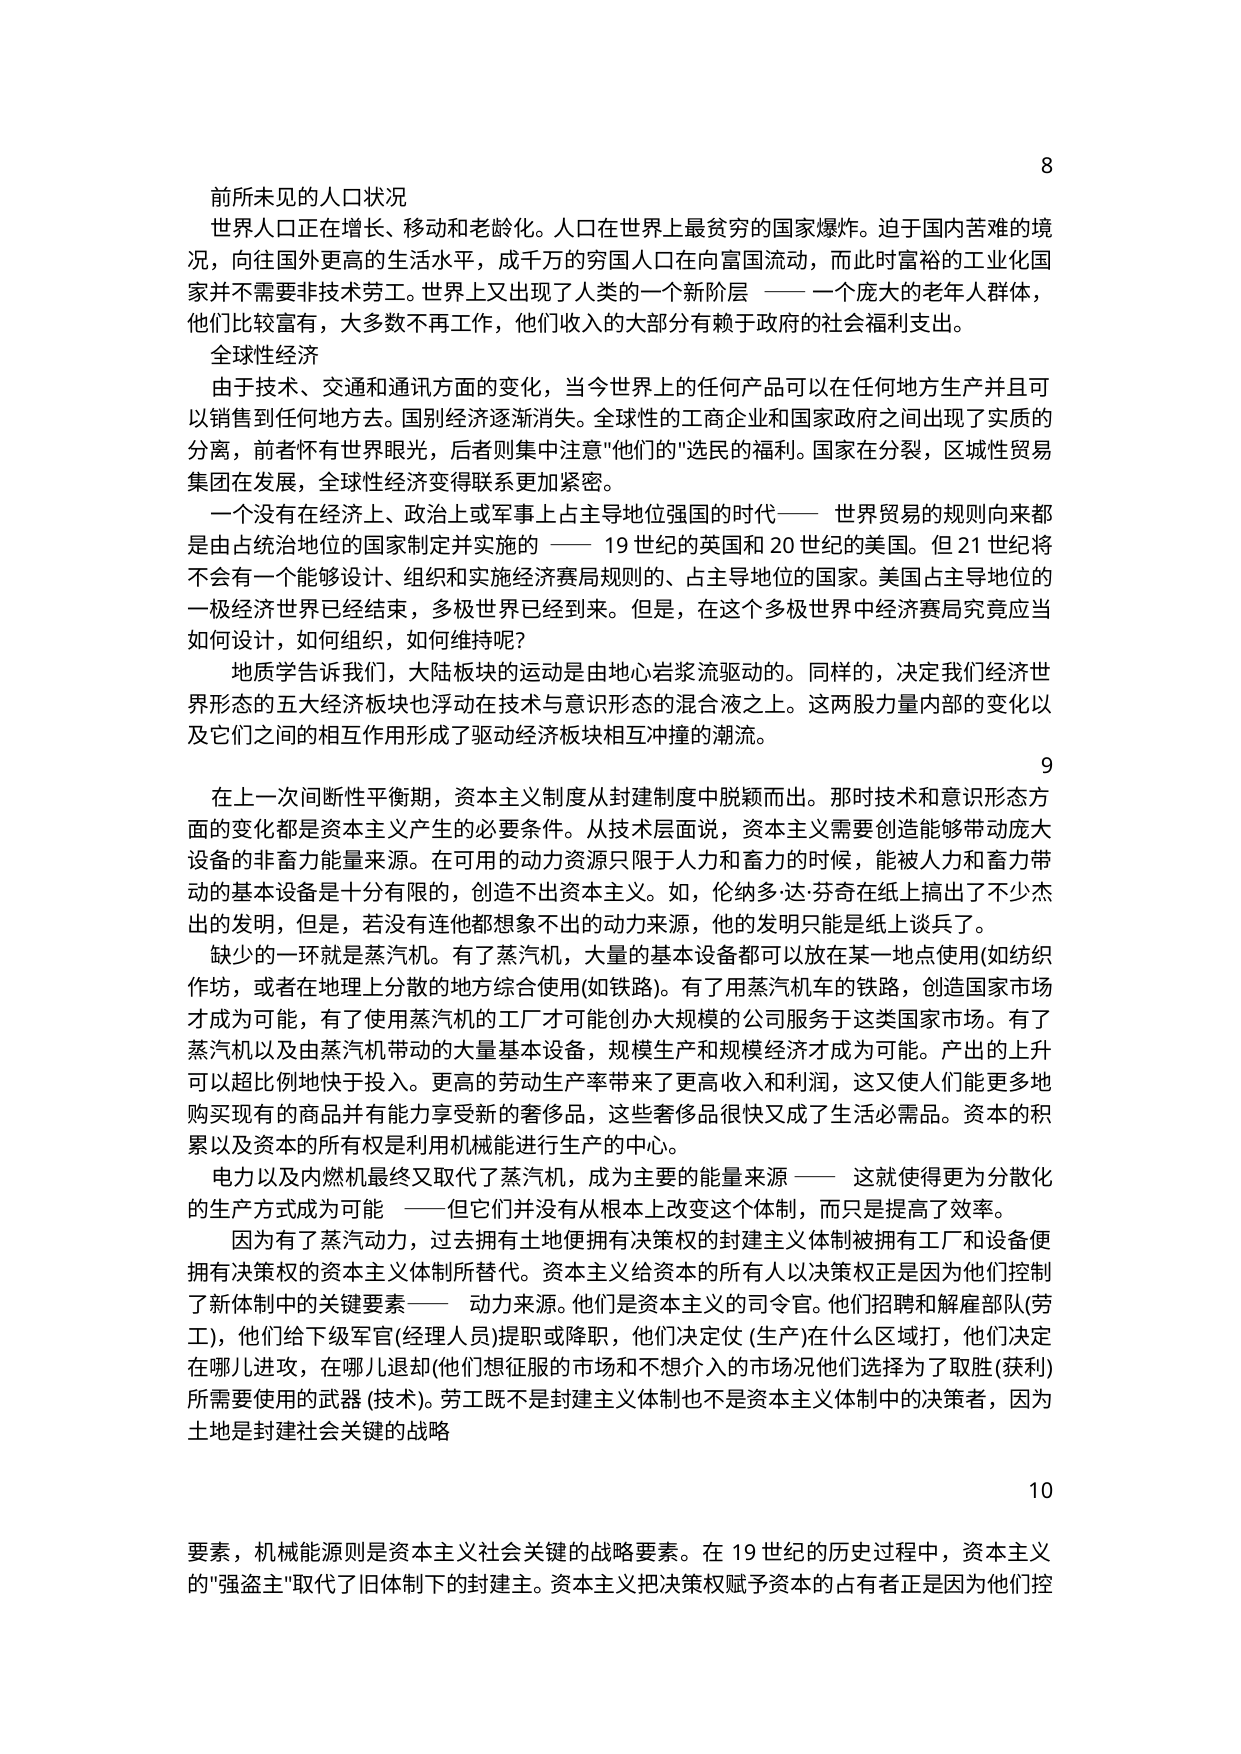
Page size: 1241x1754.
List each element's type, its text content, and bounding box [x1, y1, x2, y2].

text 要素，机械能源则是资本主义社会关键的战略要素。在19世纪的历史过程中，资本主义的"强盗主"取代了旧体制下的封建主。资本主义把决策权赋予资本的占有者正是因为他们控 [187, 1535, 1053, 1598]
text 一个没有在经济上、政治上或军事上占主导地位强国的时代—— 世界贸易的规则向来都是由占统治地位的国家制定并实施的 —— 19世纪的英国和20世纪的美国。但21世纪将不会有一个能够设计、组织和实施经济赛局规则的、占主导地位的国家。美国占主导地位的一极经济世界已经结束，多极世界已经到来。但是，在这个多极世界中经济赛局究竟应当如何设计，如何组织，如何维持呢? [187, 497, 1053, 655]
text 全球性经济 [187, 338, 1053, 370]
text 地质学告诉我们，大陆板块的运动是由地心岩浆流驱动的。同样的，决定我们经济世界形态的五大经济板块也浮动在技术与意识形态的混合液之上。这两股力量内部的变化以及它们之间的相互作用形成了驱动经济板块相互冲撞的潮流。 [187, 655, 1053, 750]
text 缺少的一环就是蒸汽机。有了蒸汽机，大量的基本设备都可以放在某一地点使用(如纺织作坊，或者在地理上分散的地方综合使用(如铁路)。有了用蒸汽机车的铁路，创造国家市场才成为可能，有了使用蒸汽机的工厂才可能创办大规模的公司服务于这类国家市场。有了蒸汽机以及由蒸汽机带动的大量基本设备，规模生产和规模经济才成为可能。产出的上升可以超比例地快于投入。更高的劳动生产率带来了更高收入和利润，这又使人们能更多地购买现有的商品并有能力享受新的奢侈品，这些奢侈品很快又成了生活必需品。资本的积累以及资本的所有权是利用机械能进行生产的中心。 [187, 938, 1053, 1160]
text 10 [187, 1475, 1053, 1505]
text 在上一次间断性平衡期，资本主义制度从封建制度中脱颖而出。那时技术和意识形态方面的变化都是资本主义产生的必要条件。从技术层面说，资本主义需要创造能够带动庞大设备的非畜力能量来源。在可用的动力资源只限于人力和畜力的时候，能被人力和畜力带动的基本设备是十分有限的，创造不出资本主义。如，伦纳多·达·芬奇在纸上搞出了不少杰出的发明，但是，若没有连他都想象不出的动力来源，他的发明只能是纸上谈兵了。 [187, 780, 1053, 938]
text 因为有了蒸汽动力，过去拥有土地便拥有决策权的封建主义体制被拥有工厂和设备便拥有决策权的资本主义体制所替代。资本主义给资本的所有人以决策权正是因为他们控制了新体制中的关键要素—— 动力来源。他们是资本主义的司令官。他们招聘和解雇部队(劳工)，他们给下级军官(经理人员)提职或降职，他们决定仗 (生产)在什么区域打，他们决定在哪儿进攻，在哪儿退却(他们想征服的市场和不想介入的市场况他们选择为了取胜(获利)所需要使用的武器 (技术)。劳工既不是封建主义体制也不是资本主义体制中的决策者，因为土地是封建社会关键的战略 [187, 1223, 1053, 1446]
text 9 [187, 750, 1053, 780]
text 电力以及内燃机最终又取代了蒸汽机，成为主要的能量来源 —— 这就使得更为分散化的生产方式成为可能 ——但它们并没有从根本上改变这个体制，而只是提高了效率。 [187, 1160, 1053, 1223]
text 前所未见的人口状况 [187, 180, 1053, 211]
text 世界人口正在增长、移动和老龄化。人口在世界上最贫穷的国家爆炸。迫于国内苦难的境况，向往国外更高的生活水平，成千万的穷国人口在向富国流动，而此时富裕的工业化国家并不需要非技术劳工。世界上又出现了人类的一个新阶层 —— 一个庞大的老年人群体，他们比较富有，大多数不再工作，他们收入的大部分有赖于政府的社会福利支出。 [187, 211, 1053, 338]
text 8 [187, 150, 1053, 180]
text 由于技术、交通和通讯方面的变化，当今世界上的任何产品可以在任何地方生产并且可以销售到任何地方去。国别经济逐渐消失。全球性的工商企业和国家政府之间出现了实质的分离，前者怀有世界眼光，后者则集中注意"他们的"选民的福利。国家在分裂，区城性贸易集团在发展，全球性经济变得联系更加紧密。 [187, 370, 1053, 497]
